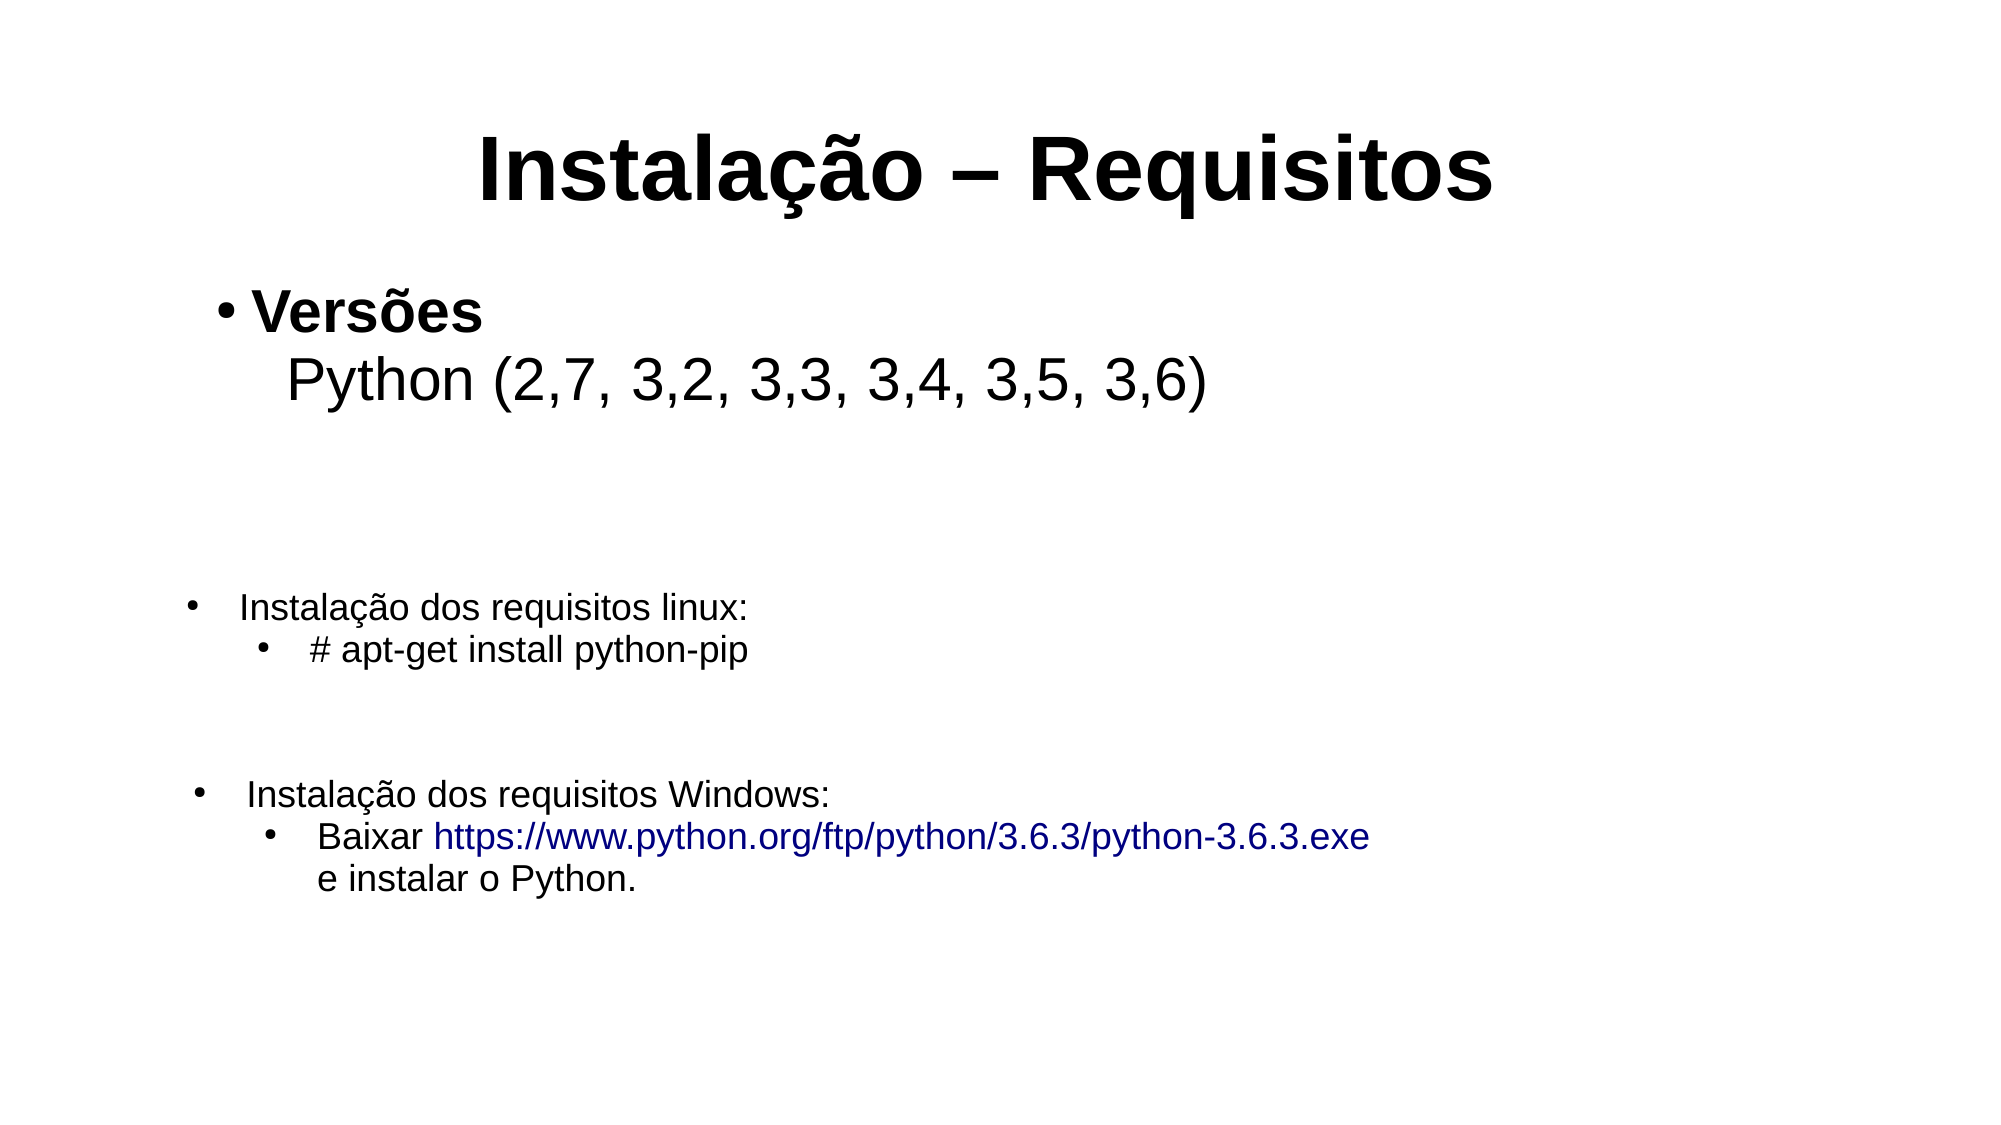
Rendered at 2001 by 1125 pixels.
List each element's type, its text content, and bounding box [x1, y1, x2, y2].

text_box Instalação dos requisitos Windows: Baixar https://www.python.org/ftp/python/3.6.3/python-3.6.3.exe e instalar o Python. [160, 765, 1390, 990]
text_box Versões Python (2,7, 3,2, 3,3, 3,4, 3,5, 3,6) [165, 270, 1560, 421]
text_box Instalação dos requisitos linux: # apt-get install python-pip [153, 578, 788, 745]
title Instalação – Requisitos [137, 59, 1863, 278]
